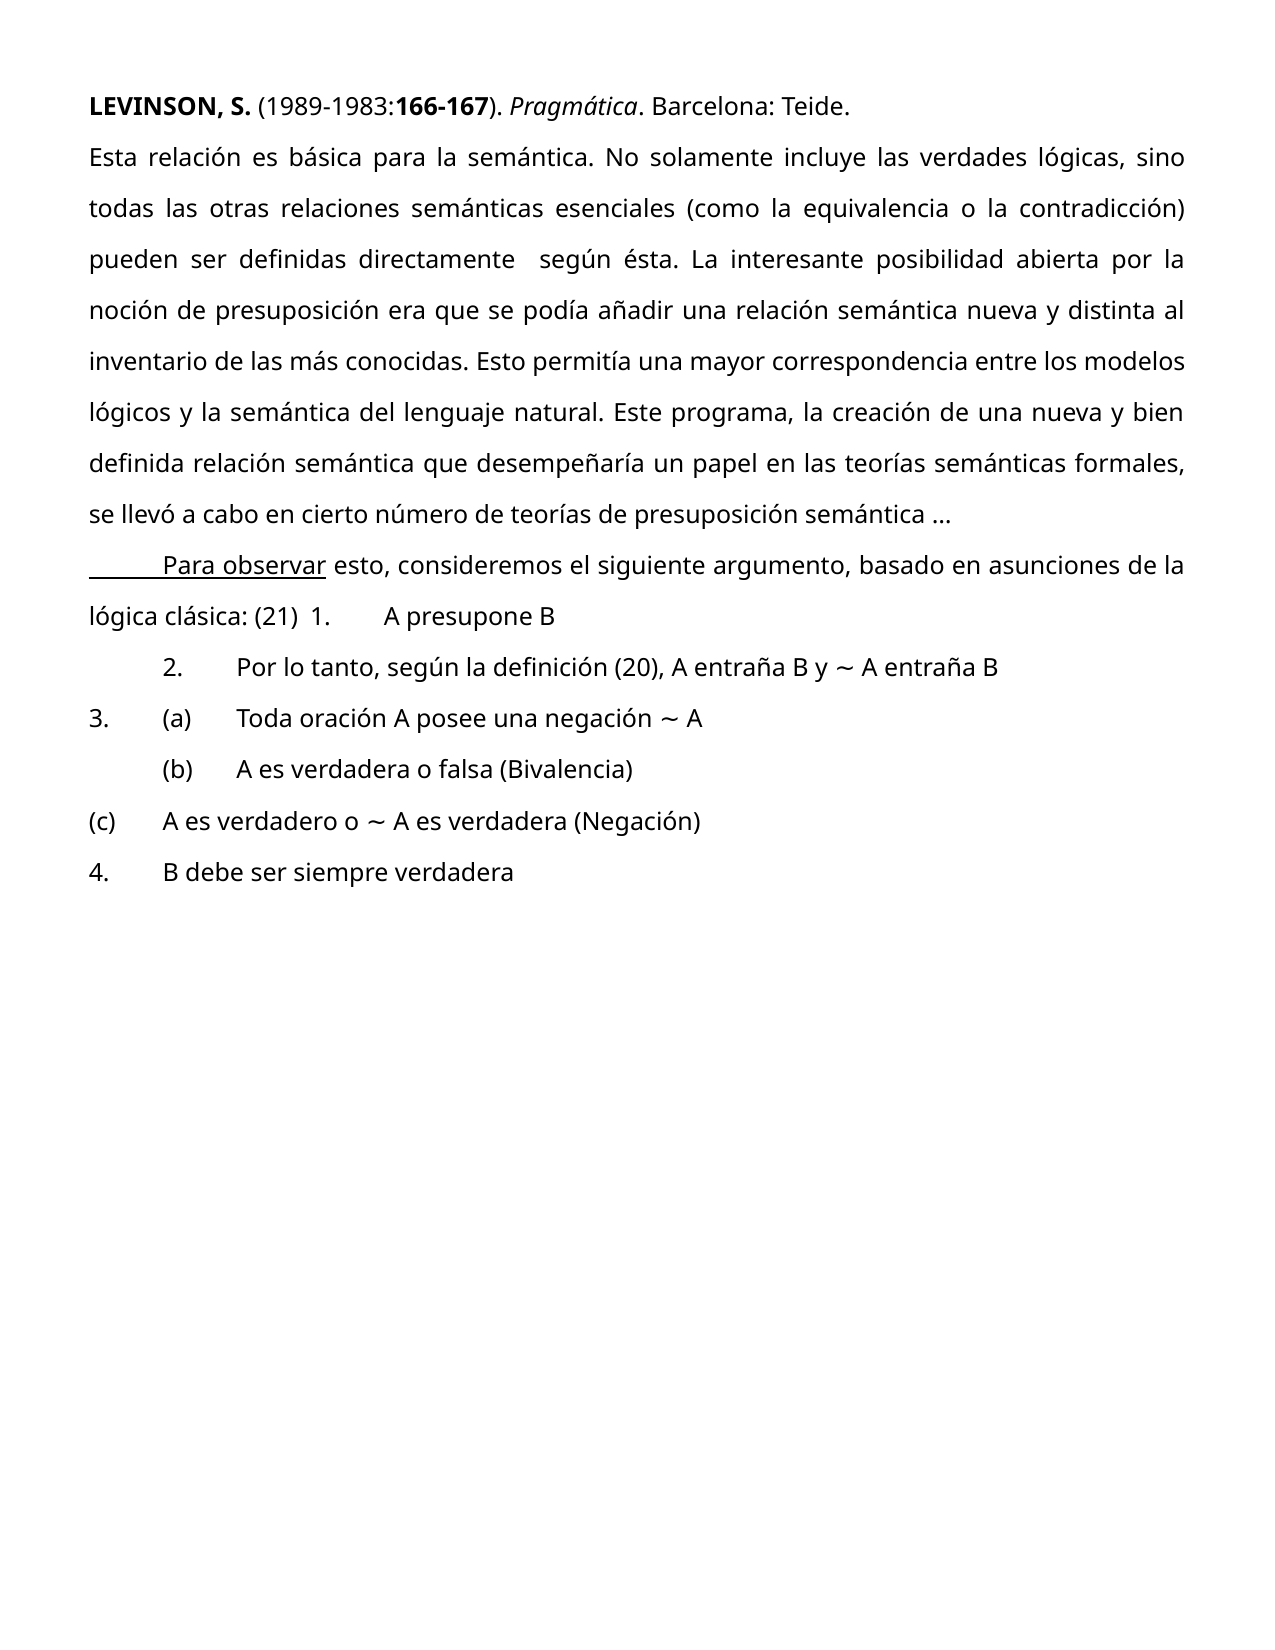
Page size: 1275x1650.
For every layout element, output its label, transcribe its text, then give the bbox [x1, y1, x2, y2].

text Para observar esto, consideremos el siguiente argumento, basado en asunciones de la lógica clásica: (21) 1. A presupone B [88, 548, 1186, 633]
text (c) A es verdadero o ∼ A es verdadera (Negación) [88, 803, 1186, 837]
text (b) A es verdadera o falsa (Bivalencia) [88, 752, 1186, 786]
text 2. Por lo tanto, según la definición (20), A entraña B y ∼ A entraña B [88, 650, 1186, 684]
text LEVINSON, S. (1989-1983:166-167). Pragmática. Barcelona: Teide. [88, 88, 1186, 123]
text 3. (a) Toda oración A posee una negación ∼ A [88, 701, 1186, 735]
text Esta relación es básica para la semántica. No solamente incluye las verdades lógicas, sino todas las otras relaciones semánticas esenciales (como la equivalencia o la contradicción) pueden ser definidas directamente según ésta. La interesante posibilidad abierta por la noción de presuposición era que se podía añadir una relación semántica nueva y distinta al inventario de las más conocidas. Esto permitía una mayor correspondencia entre los modelos lógicos y la semántica del lenguaje natural. Este programa, la creación de una nueva y bien definida relación semántica que desempeñaría un papel en las teorías semánticas formales, se llevó a cabo en cierto número de teorías de presuposición semántica … [88, 139, 1186, 531]
text 4. B debe ser siempre verdadera [88, 854, 1186, 888]
